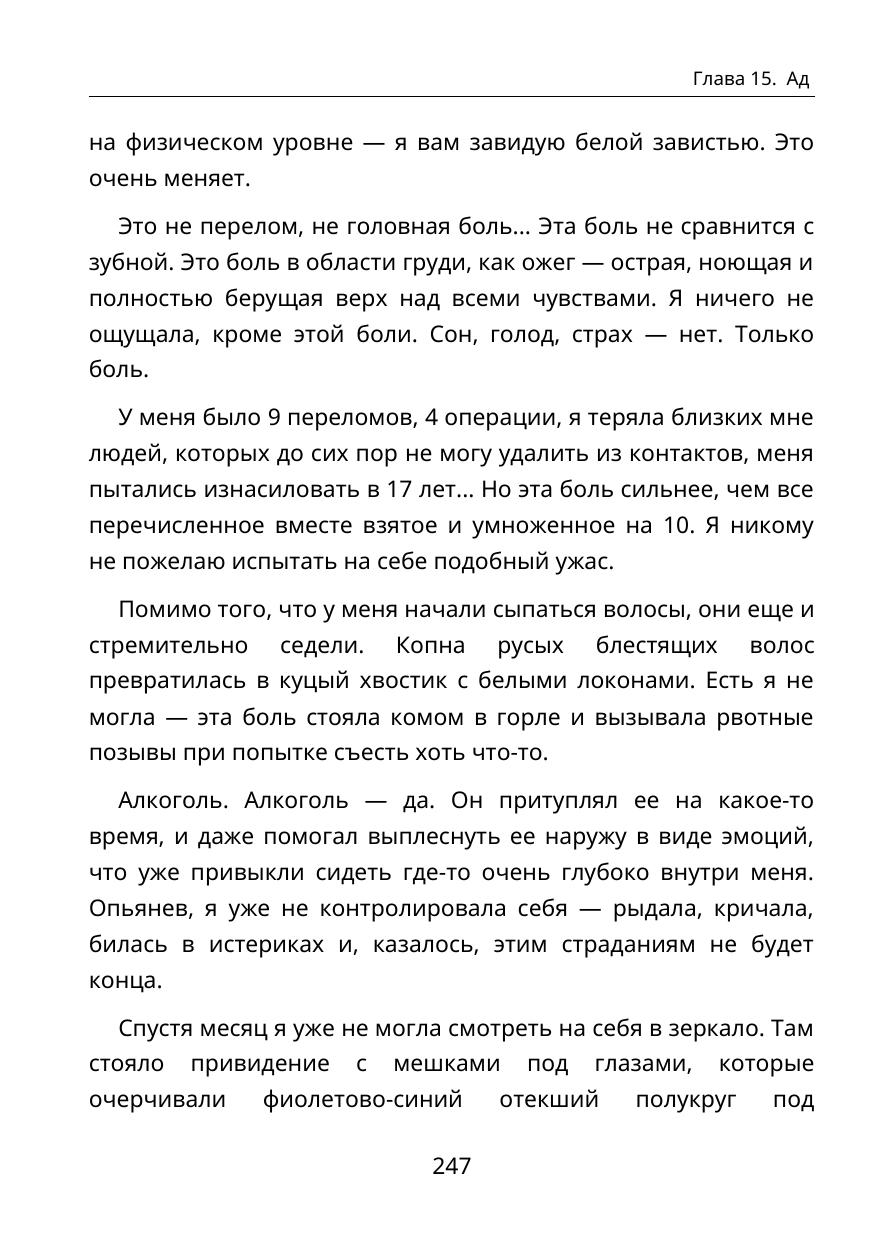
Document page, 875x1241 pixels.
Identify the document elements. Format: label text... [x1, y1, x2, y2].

text Спустя месяц я уже не могла смотреть на себя в зеркало. Там стояло привидение с мешками под глазами, которые очерчивали фиолетово-синий отекший полукруг под [88, 1011, 815, 1114]
text Алкоголь. Алкоголь — да. Он притуплял ее на какое-то время, и даже помогал выплеснуть ее наружу в виде эмоций, что уже привыкли сидеть где-то очень глубоко внутри меня. Опьянев, я уже не контролировала себя — рыдала, кричала, билась в истериках и, казалось, этим страданиям не будет конца. [88, 784, 815, 995]
text на физическом уровне — я вам завидую белой завистью. Это очень меняет. [88, 126, 815, 193]
text У меня было 9 переломов, 4 операции, я теряла близких мне людей, которых до сих пор не могу удалить из контактов, меня пытались изнасиловать в 17 лет... Но эта боль сильнее, чем все перечисленное вместе взятое и умноженное на 10. Я никому не пожелаю испытать на себе подобный ужас. [88, 401, 815, 576]
text Это не перелом, не головная боль... Эта боль не сравнится с зубной. Это боль в области груди, как ожег — острая, ноющая и полностью берущая верх над всеми чувствами. Я ничего не ощущала, кроме этой боли. Сон, голод, страх — нет. Только боль. [88, 210, 815, 385]
text Помимо того, что у меня начали сыпаться волосы, они еще и стремительно седели. Копна русых блестящих волос превратилась в куцый хвостик с белыми локонами. Есть я не могла — эта боль стояла комом в горле и вызывала рвотные позывы при попытке съесть хоть что-то. [88, 593, 815, 768]
